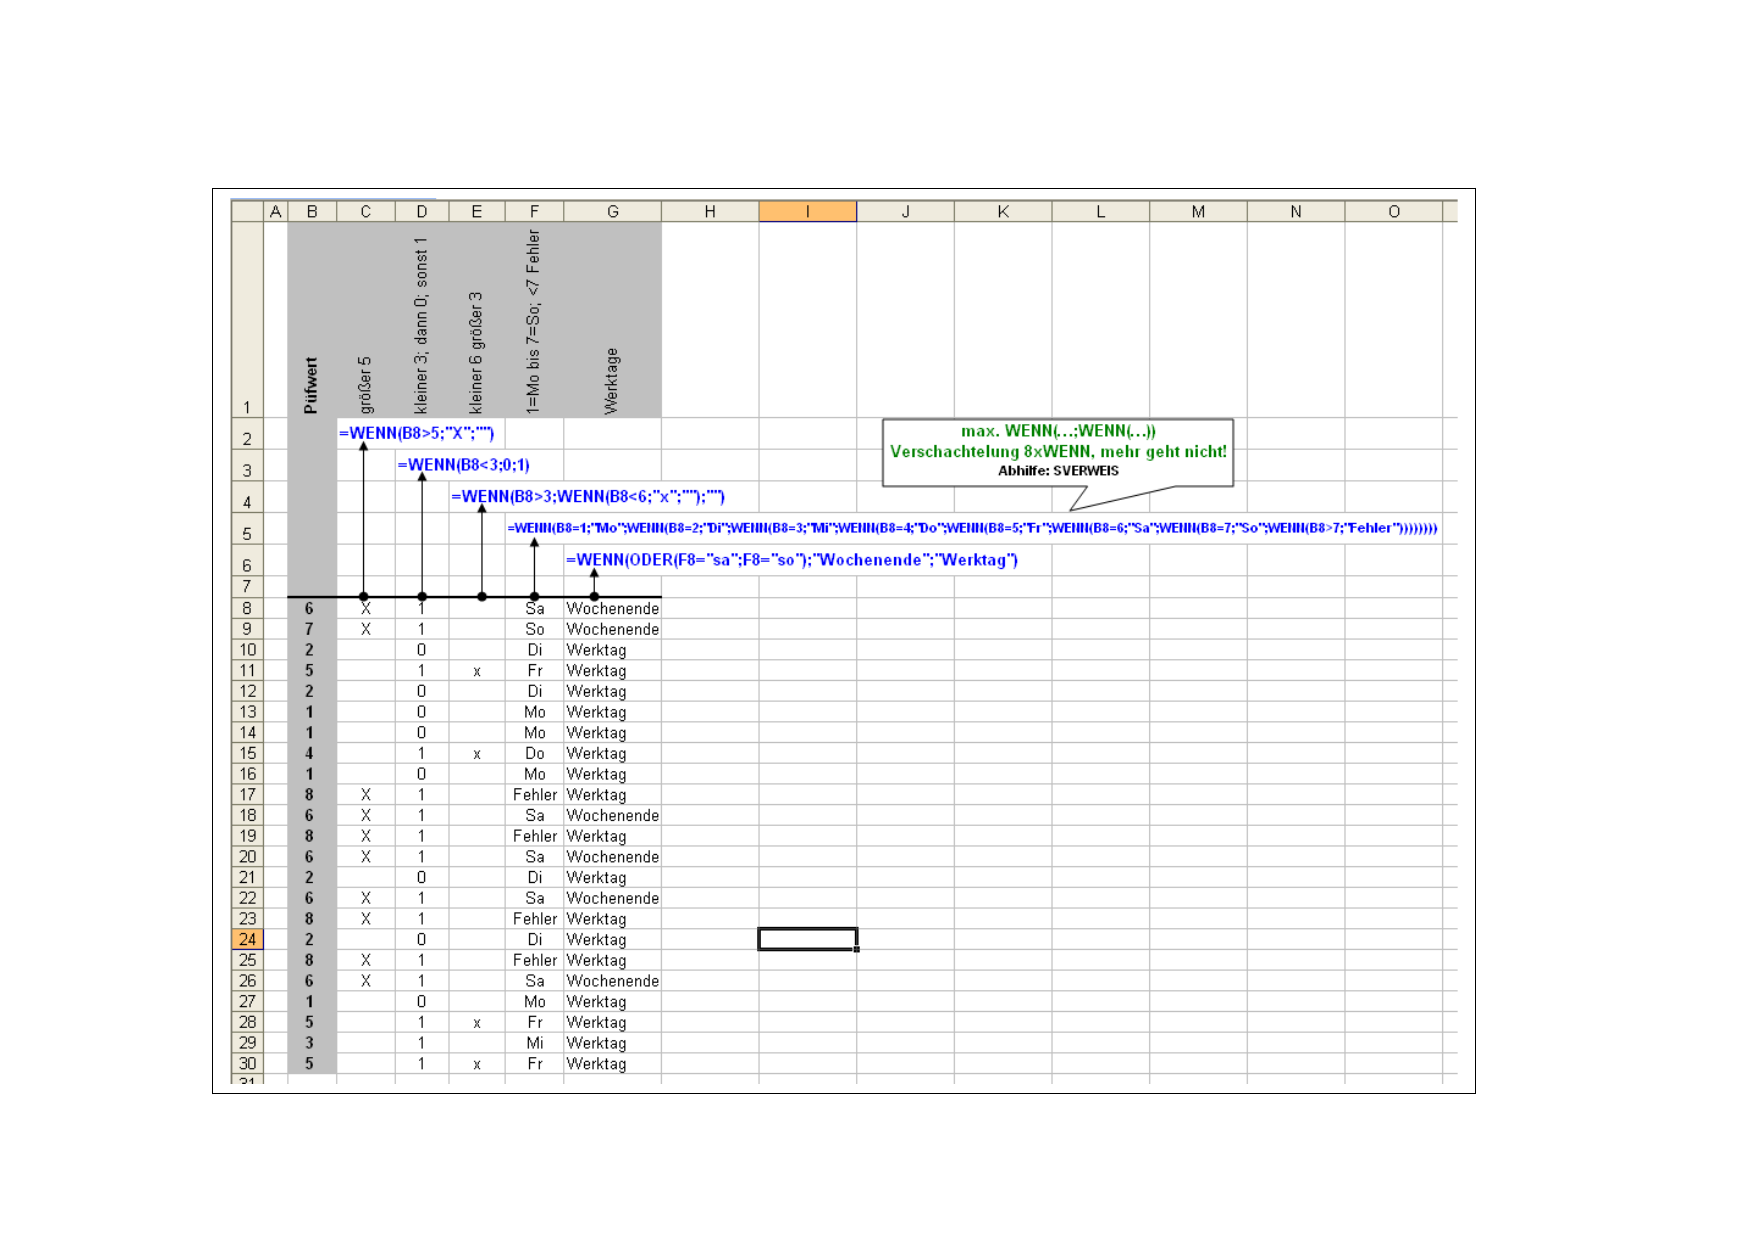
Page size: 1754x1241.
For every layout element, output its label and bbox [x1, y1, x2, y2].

picture [230, 198, 1458, 1084]
